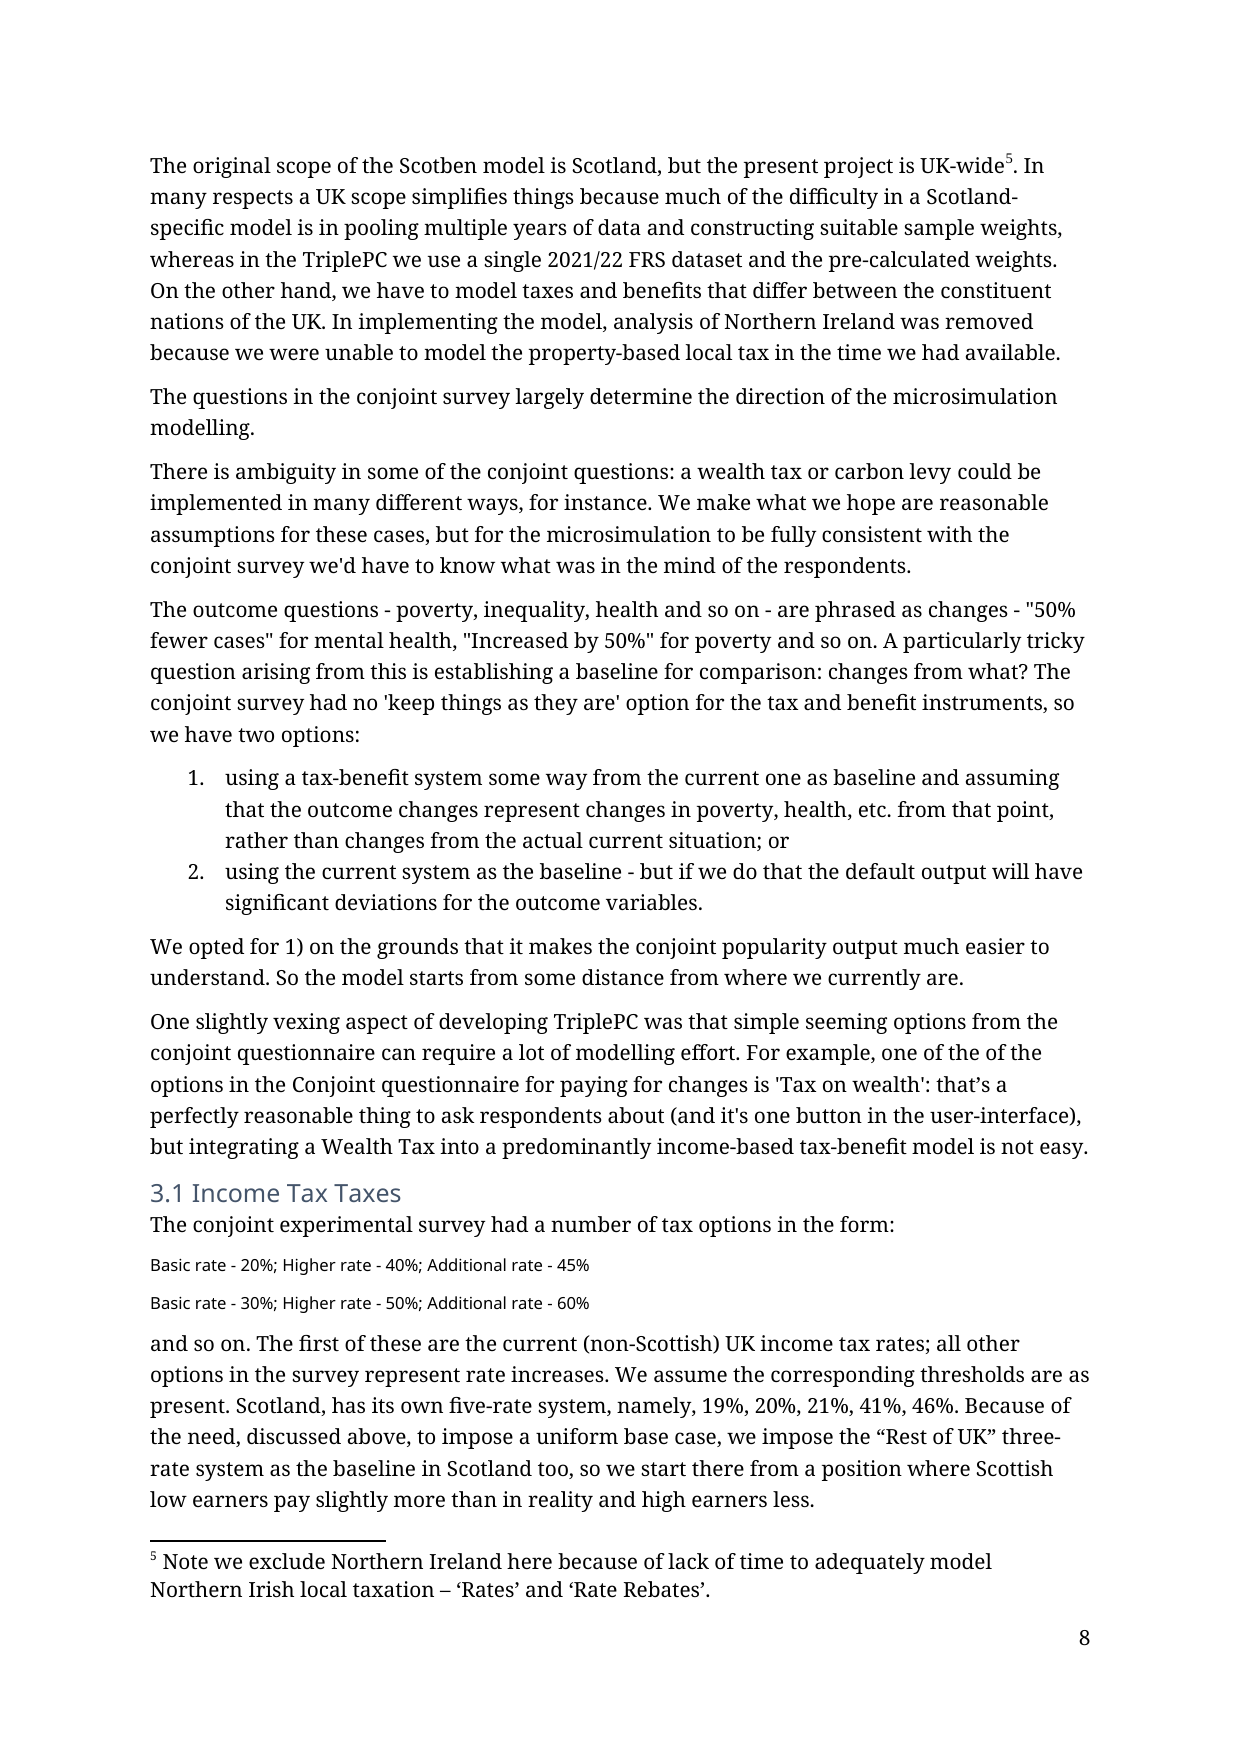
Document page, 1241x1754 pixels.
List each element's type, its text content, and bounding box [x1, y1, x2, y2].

subtitle 3.1 Income Tax Taxes [150, 1176, 1090, 1210]
text There is ambiguity in some of the conjoint questions: a wealth tax or carbon levy could be implemented in many different ways, for instance. We make what we hope are reasonable assumptions for these cases, but for the microsimulation to be fully consistent with the conjoint survey we'd have to know what was in the mind of the respondents. [150, 457, 1090, 579]
text Note we exclude Northern Ireland here because of lack of time to adequately model Northern Irish local taxation – ‘Rates’ and ‘Rate Rebates’. [150, 1547, 1090, 1604]
text Basic rate - 30%; Higher rate - 50%; Additional rate - 60% [150, 1291, 1090, 1314]
text The original scope of the Scotben model is Scotland, but the present project is UK-wide. In many respects a UK scope simplifies things because much of the difficulty in a Scotland-specific model is in pooling multiple years of data and constructing suitable sample weights, whereas in the TriplePC we use a single 2021/22 FRS dataset and the pre-calculated weights. On the other hand, we have to model taxes and benefits that differ between the constituent nations of the UK. In implementing the model, analysis of Northern Ireland was removed because we were unable to model the property-based local tax in the time we had available. [150, 150, 1090, 367]
text and so on. The first of these are the current (non-Scottish) UK income tax rates; all other options in the survey represent rate increases. We assume the corresponding thresholds are as present. Scotland, has its own five-rate system, namely, 19%, 20%, 21%, 41%, 46%. Because of the need, discussed above, to impose a uniform base case, we impose the “Rest of UK” three-rate system as the baseline in Scotland too, so we start there from a position where Scottish low earners pay slightly more than in reality and high earners less. [150, 1329, 1090, 1513]
list using a tax-benefit system some way from the current one as baseline and assuming that the outcome changes represent changes in poverty, health, etc. from that point, rather than changes from the actual current situation; or [187, 763, 1090, 854]
text The outcome questions - poverty, inequality, health and so on - are phrased as changes - "50% fewer cases" for mental health, "Increased by 50%" for poverty and so on. A particularly tricky question arising from this is establishing a baseline for comparison: changes from what? The conjoint survey had no 'keep things as they are' option for the tax and benefit instruments, so we have two options: [150, 595, 1090, 748]
text The conjoint experimental survey had a number of tax options in the form: [150, 1210, 1090, 1238]
text One slightly vexing aspect of developing TriplePC was that simple seeming options from the conjoint questionnaire can require a lot of modelling effort. For example, one of the of the options in the Conjoint questionnaire for paying for changes is 'Tax on wealth': that’s a perfectly reasonable thing to ask respondents about (and it's one button in the user-interface), but integrating a Wealth Tax into a predominantly income-based tax-benefit model is not easy. [150, 1007, 1090, 1161]
list using the current system as the baseline - but if we do that the default output will have significant deviations for the outcome variables. [187, 857, 1090, 917]
text Basic rate - 20%; Higher rate - 40%; Additional rate - 45% [150, 1254, 1090, 1277]
text We opted for 1) on the grounds that it makes the conjoint popularity output much easier to understand. So the model starts from some distance from where we currently are. [150, 932, 1090, 992]
text The questions in the conjoint survey largely determine the direction of the microsimulation modelling. [150, 382, 1090, 442]
